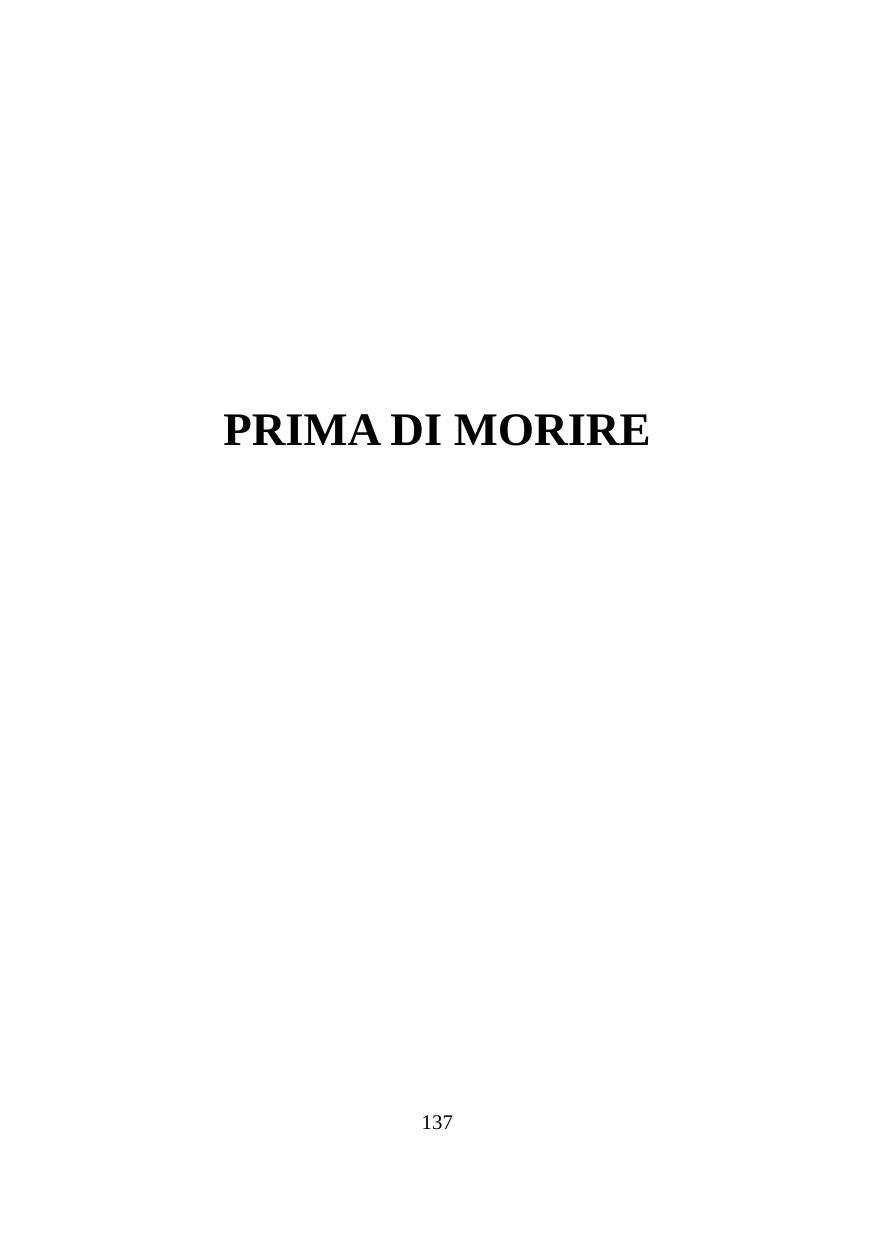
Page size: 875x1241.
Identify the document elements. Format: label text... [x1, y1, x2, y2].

subtitle PRIMA DI MORIRE [106, 402, 768, 455]
